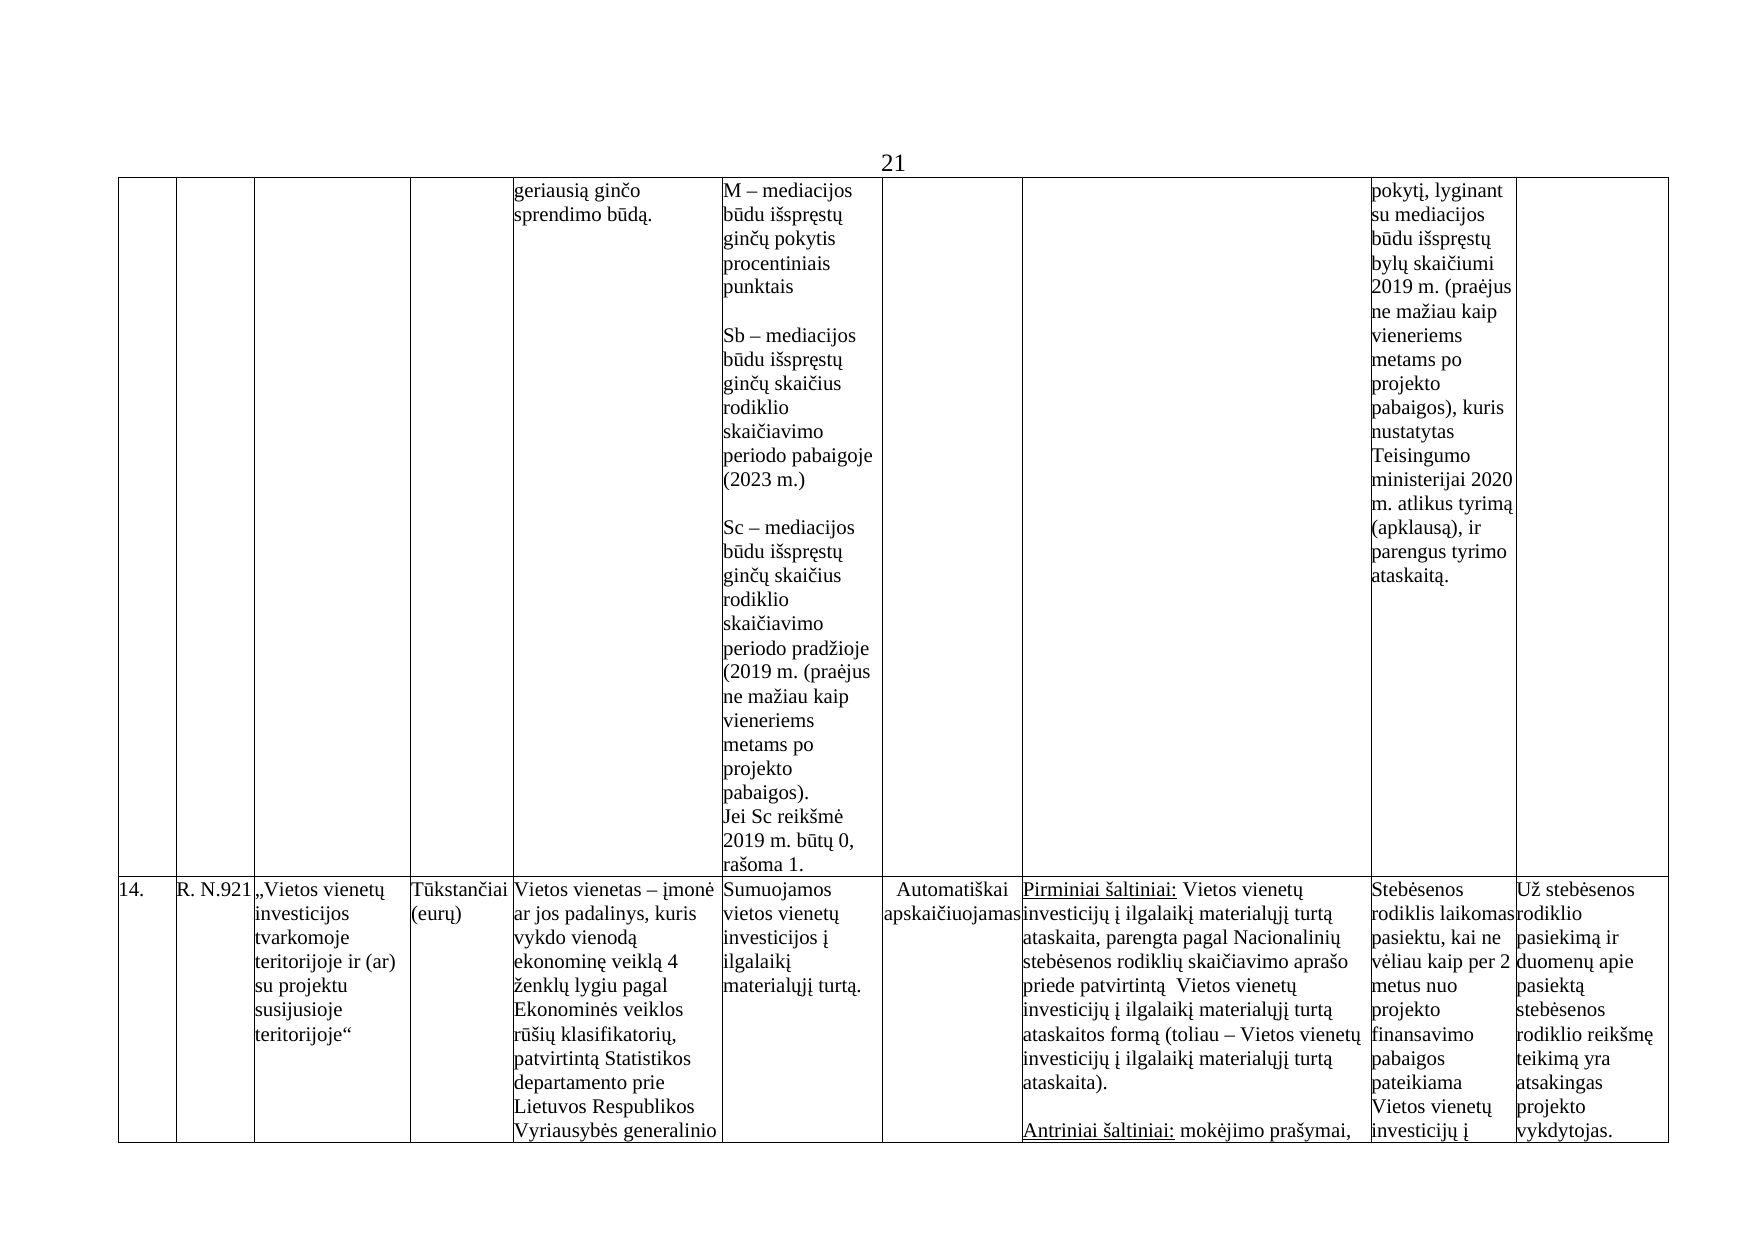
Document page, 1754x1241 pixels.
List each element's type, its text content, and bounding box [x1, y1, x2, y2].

table_cell Stebėsenos rodiklis laikomas pasiektu, kai ne vėliau kaip per 2 metus nuo projekto finansavimo pabaigos pateikiama Vietos vienetų investicijų į [1372, 877, 1516, 1142]
table_cell Sumuojamos vietos vienetų investicijos į ilgalaikį materialųjį turtą. [723, 877, 882, 1142]
table_cell pokytį, lyginant su mediacijos būdu išspręstų bylų skaičiumi 2019 m. (praėjus ne mažiau kaip vieneriems metams po projekto pabaigos), kuris nustatytas Teisingumo ministerijai 2020 m. atlikus tyrimą (apklausą), ir parengus tyrimo ataskaitą. [1372, 178, 1516, 876]
table_cell [883, 178, 1022, 876]
table_cell Už stebėsenos rodiklio pasiekimą ir duomenų apie pasiektą stebėsenos rodiklio reikšmę teikimą yra atsakingas projekto vykdytojas. [1517, 877, 1668, 1142]
table_cell geriausią ginčo sprendimo būdą. [514, 178, 722, 876]
table_cell [177, 178, 254, 876]
table_cell [255, 178, 410, 876]
table_cell „Vietos vienetų investicijos tvarkomoje teritorijoje ir (ar) su projektu susijusioje teritorijoje“ [255, 877, 410, 1142]
table_cell 14. [119, 877, 176, 1142]
table_cell Pirminiai šaltiniai: Vietos vienetų investicijų į ilgalaikį materialųjį turtą ataskaita, parengta pagal Nacionalinių stebėsenos rodiklių skaičiavimo aprašo priede patvirtintą Vietos vienetų investicijų į ilgalaikį materialųjį turtą ataskaitos formą (toliau – Vietos vienetų investicijų į ilgalaikį materialųjį turtą ataskaita). Antriniai šaltiniai: mokėjimo prašymai, [1023, 877, 1371, 1142]
table_cell [411, 178, 513, 876]
table_cell R. N.921 [177, 877, 254, 1142]
table_cell Tūkstančiai (eurų) [411, 877, 513, 1142]
table_cell [119, 178, 176, 876]
table_cell Automatiškai apskaičiuojamas [883, 877, 1022, 1142]
table_cell [1517, 178, 1668, 876]
table_cell [1023, 178, 1371, 876]
table_cell M – mediacijos būdu išspręstų ginčų pokytis procentiniais punktais Sb – mediacijos būdu išspręstų ginčų skaičius rodiklio skaičiavimo periodo pabaigoje (2023 m.) Sc – mediacijos būdu išspręstų ginčų skaičius rodiklio skaičiavimo periodo pradžioje (2019 m. (praėjus ne mažiau kaip vieneriems metams po projekto pabaigos). Jei Sc reikšmė 2019 m. būtų 0, rašoma 1. [723, 178, 882, 876]
table_cell Vietos vienetas – įmonė ar jos padalinys, kuris vykdo vienodą ekonominę veiklą 4 ženklų lygiu pagal Ekonominės veiklos rūšių klasifikatorių, patvirtintą Statistikos departamento prie Lietuvos Respublikos Vyriausybės generalinio [514, 877, 722, 1142]
